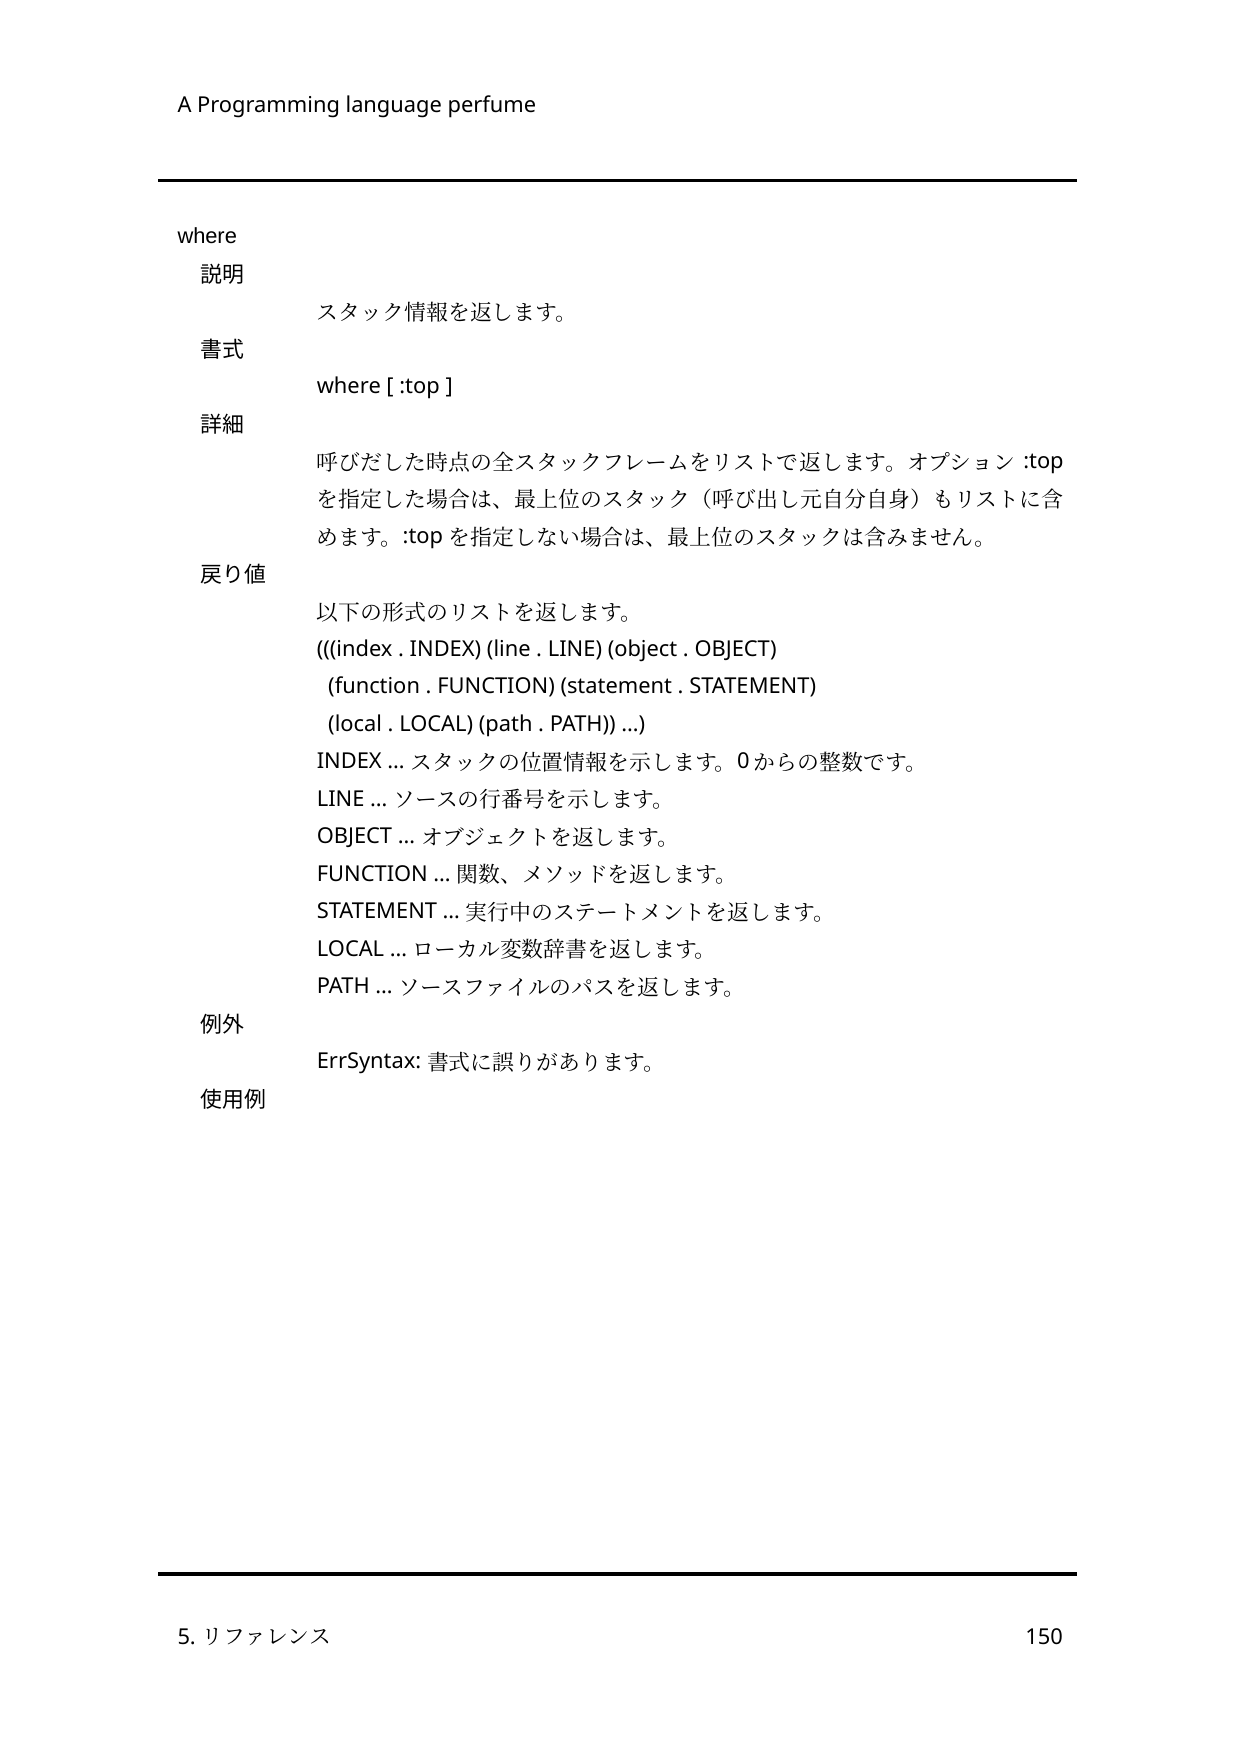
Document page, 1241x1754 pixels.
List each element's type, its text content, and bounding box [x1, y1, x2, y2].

table_cell 呼びだした時点の全スタックフレームをリストで返します。オプション :top を指定した場合は、最上位のスタック（呼び出し元自分自身）もリストに含めます。:top を指定しない場合は、最上位のスタックは含みません。 [317, 404, 1063, 554]
table_header 説明 [200, 254, 317, 329]
table_cell 使用例 [200, 1079, 317, 1167]
subtitle where [177, 217, 1063, 254]
table_cell 詳細 [200, 404, 317, 554]
table_cell 書式 [200, 329, 317, 404]
table_cell where [ :top ] [317, 329, 1063, 404]
table_header スタック情報を返します。 [317, 254, 1063, 329]
table_cell ErrSyntax: 書式に誤りがあります。 [317, 1004, 1063, 1079]
table_cell 以下の形式のリストを返します。 (((index . INDEX) (line . LINE) (object . OBJECT) (function . FUNCTION) (statement . STATEMENT) (local . LOCAL) (path . PATH)) …) INDEX … スタックの位置情報を示します。0からの整数です。 LINE … ソースの行番号を示します。 OBJECT … オブジェクトを返します。 FUNCTION … 関数、メソッドを返します。 STATEMENT … 実行中のステートメントを返します。 LOCAL … ローカル変数辞書を返します。 PATH … ソースファイルのパスを返します。 [317, 554, 1063, 1004]
table_cell 例外 [200, 1004, 317, 1079]
table_cell [317, 1079, 1063, 1167]
table_cell 戻り値 [200, 554, 317, 1004]
